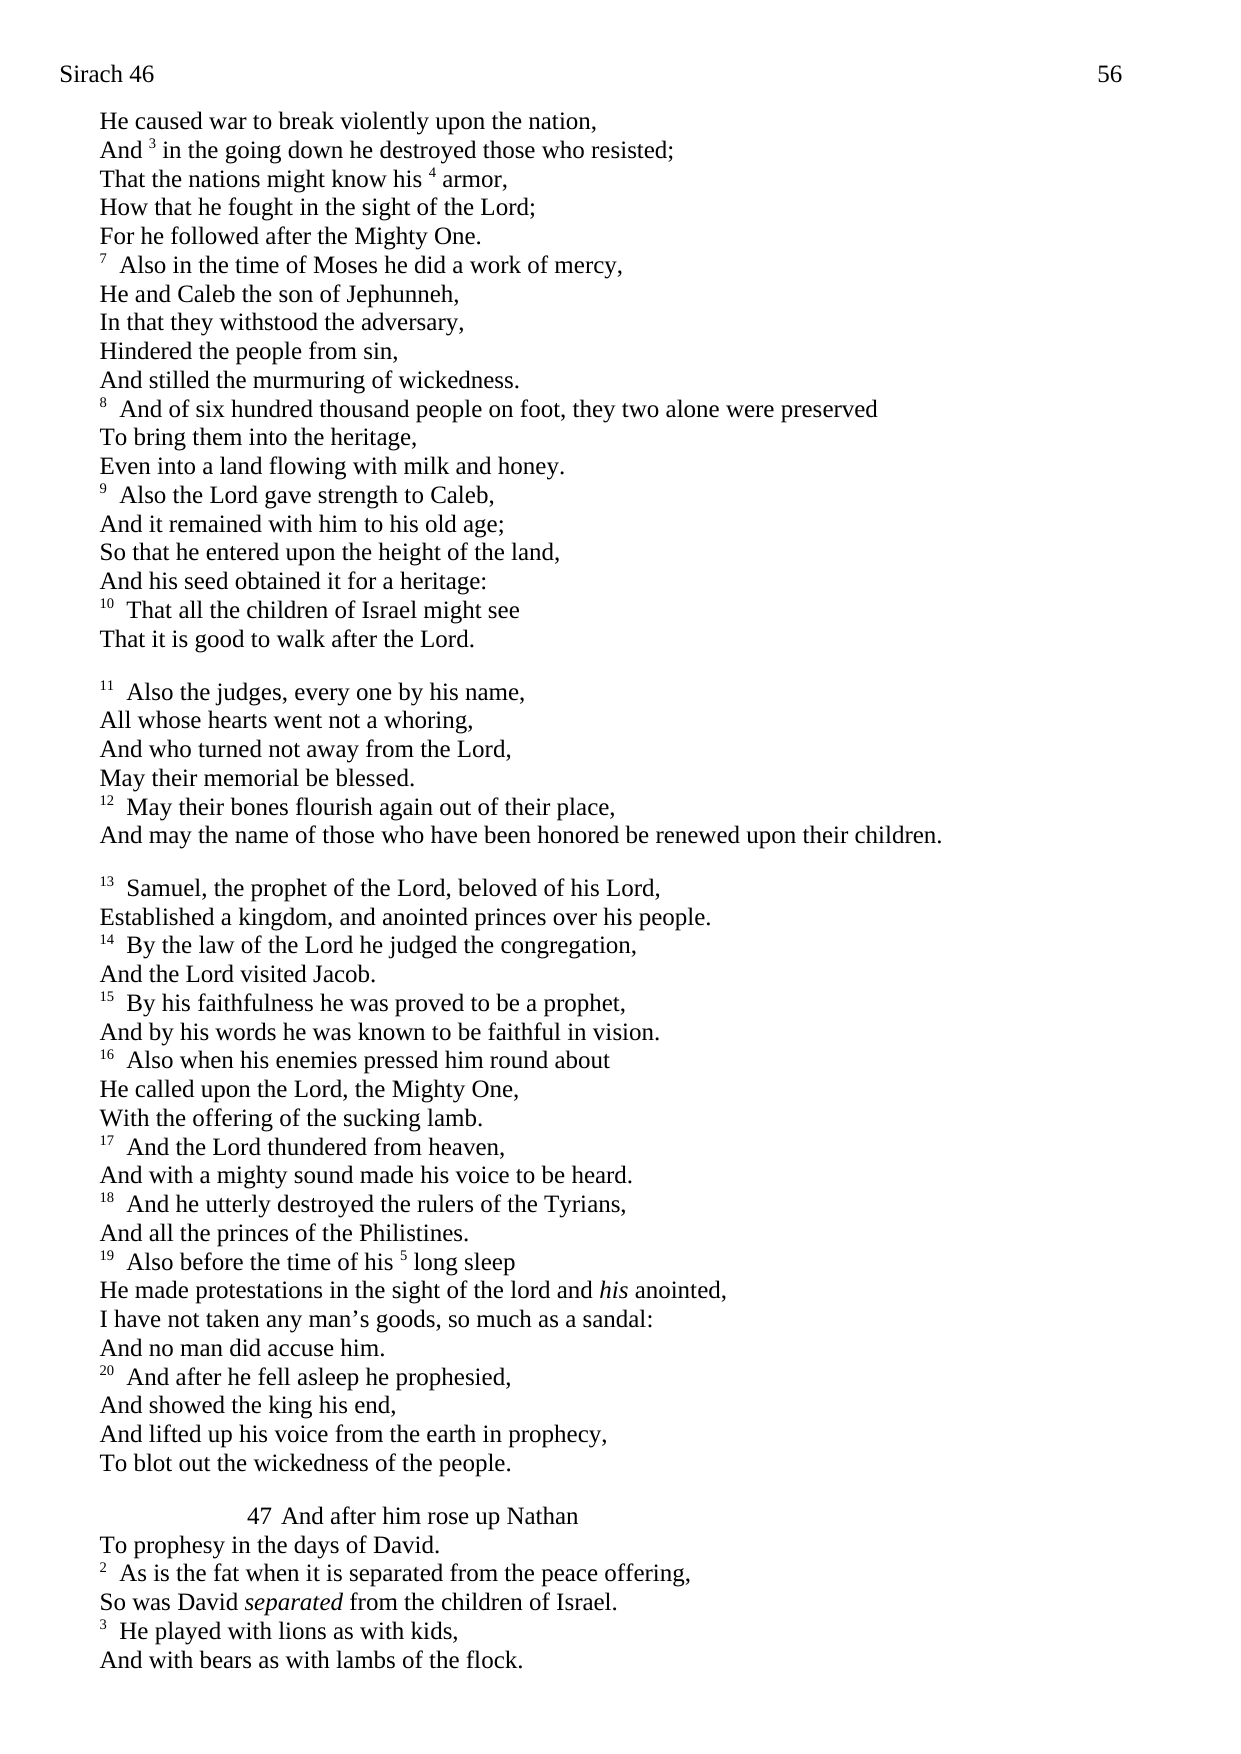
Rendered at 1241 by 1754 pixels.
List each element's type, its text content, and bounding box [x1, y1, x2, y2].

text And stilled the murmuring of wickedness. [99, 365, 1122, 394]
text Even into a land flowing with milk and honey. [99, 451, 1122, 480]
text He caused war to break violently upon the nation, [99, 106, 1122, 135]
text In that they withstood the adversary, [99, 307, 1122, 336]
text 12 May their bones flourish again out of their place, [99, 792, 1122, 820]
text 3 He played with lions as with kids, [99, 1616, 1122, 1645]
text That the nations might know his 4 armor, [99, 164, 1122, 192]
text I have not taken any man’s goods, so much as a sandal: [99, 1304, 1122, 1333]
text 18 And he utterly destroyed the rulers of the Tyrians, [99, 1189, 1122, 1218]
text And his seed obtained it for a heritage: [99, 566, 1122, 595]
text And all the princes of the Philistines. [99, 1218, 1122, 1247]
text 16 Also when his enemies pressed him round about [99, 1046, 1122, 1074]
text And showed the king his end, [99, 1391, 1122, 1419]
text And may the name of those who have been honored be renewed upon their children. [99, 820, 1122, 849]
text All whose hearts went not a whoring, [99, 705, 1122, 734]
text 2 As is the fat when it is separated from the peace offering, [99, 1558, 1122, 1587]
text He made protestations in the sight of the lord and his anointed, [99, 1276, 1122, 1304]
text With the offering of the sucking lamb. [99, 1103, 1122, 1132]
text 9 Also the Lord gave strength to Caleb, [99, 480, 1122, 509]
text Hindered the people from sin, [99, 336, 1122, 365]
text 20 And after he fell asleep he prophesied, [99, 1362, 1122, 1391]
text He and Caleb the son of Jephunneh, [99, 279, 1122, 307]
text And it remained with him to his old age; [99, 509, 1122, 537]
text May their memorial be blessed. [99, 763, 1122, 792]
text 15 By his faithfulness he was proved to be a prophet, [99, 988, 1122, 1017]
text And with a mighty sound made his voice to be heard. [99, 1161, 1122, 1189]
text And 3 in the going down he destroyed those who resisted; [99, 135, 1122, 164]
text 10 That all the children of Israel might see [99, 595, 1122, 624]
text 19 Also before the time of his 5 long sleep [99, 1247, 1122, 1276]
text So that he entered upon the height of the land, [99, 537, 1122, 566]
text 14 By the law of the Lord he judged the congregation, [99, 931, 1122, 959]
text To bring them into the heritage, [99, 422, 1122, 451]
text And the Lord visited Jacob. [99, 959, 1122, 988]
text And by his words he was known to be faithful in vision. [99, 1017, 1122, 1046]
text To blot out the wickedness of the people. [99, 1448, 1122, 1477]
text And with bears as with lambs of the flock. [99, 1645, 1122, 1673]
text And lifted up his voice from the earth in prophecy, [99, 1419, 1122, 1448]
text Established a kingdom, and anointed princes over his people. [99, 902, 1122, 931]
text 13 Samuel, the prophet of the Lord, beloved of his Lord, [99, 873, 1122, 902]
text To prophesy in the days of David. [99, 1530, 1122, 1558]
text And who turned not away from the Lord, [99, 734, 1122, 763]
text 11 Also the judges, every one by his name, [99, 677, 1122, 705]
text 47And after him rose up Nathan [247, 1501, 1122, 1530]
text He called upon the Lord, the Mighty One, [99, 1074, 1122, 1103]
text How that he fought in the sight of the Lord; [99, 192, 1122, 221]
text 8 And of six hundred thousand people on foot, they two alone were preserved [99, 394, 1122, 422]
text So was David separated from the children of Israel. [99, 1587, 1122, 1616]
text And no man did accuse him. [99, 1333, 1122, 1362]
text 7 Also in the time of Moses he did a work of mercy, [99, 250, 1122, 279]
text For he followed after the Mighty One. [99, 221, 1122, 250]
text 17 And the Lord thundered from heaven, [99, 1132, 1122, 1161]
text That it is good to walk after the Lord. [99, 624, 1122, 652]
